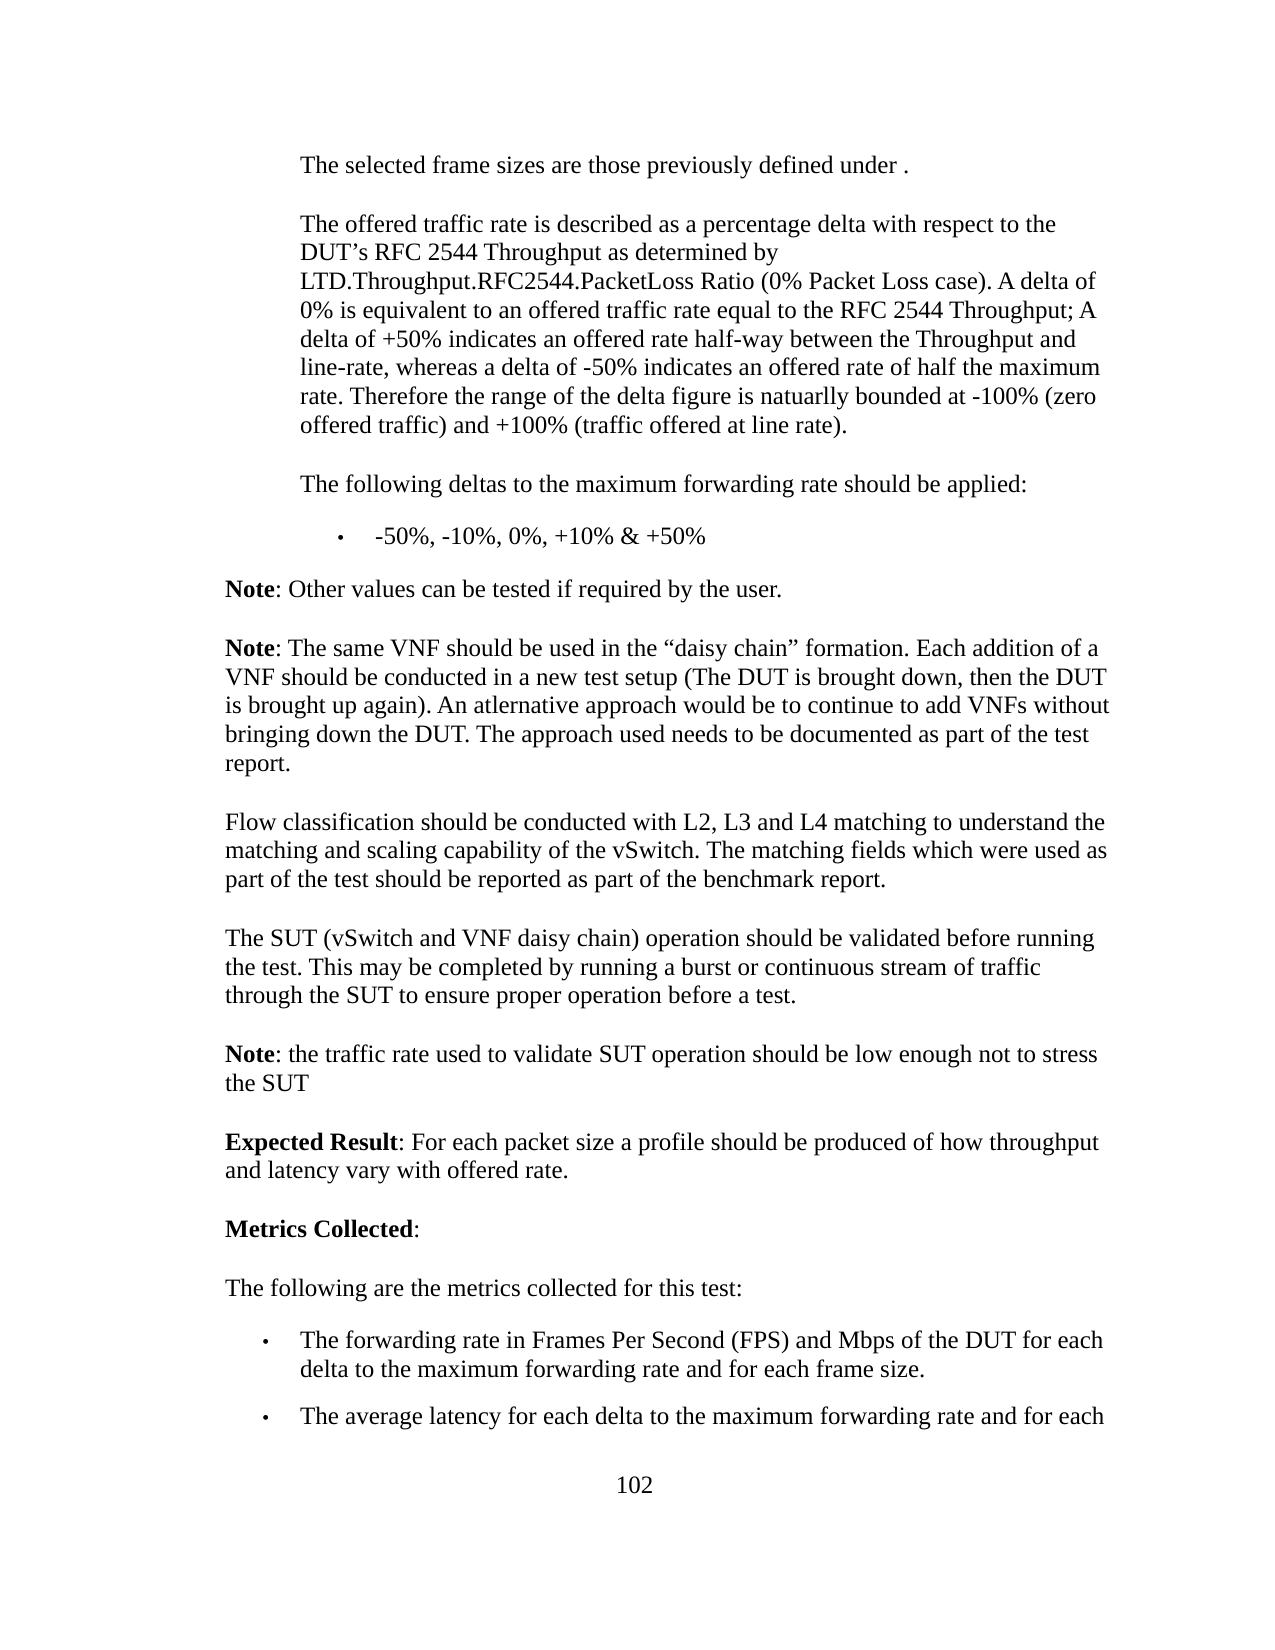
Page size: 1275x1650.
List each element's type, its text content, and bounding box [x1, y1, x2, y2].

text Flow classification should be conducted with L2, L3 and L4 matching to understand the matching and scaling capability of the vSwitch. The matching fields which were used as part of the test should be reported as part of the benchmark report. [225, 807, 1125, 893]
list The forwarding rate in Frames Per Second (FPS) and Mbps of the DUT for each delta to the maximum forwarding rate and for each frame size. [262, 1326, 1125, 1383]
list The average latency for each delta to the maximum forwarding rate and for each [262, 1401, 1125, 1430]
text The selected frame sizes are those previously defined under . [300, 150, 1125, 179]
text The offered traffic rate is described as a percentage delta with respect to the DUT’s RFC 2544 Throughput as determined by LTD.Throughput.RFC2544.PacketLoss Ratio (0% Packet Loss case). A delta of 0% is equivalent to an offered traffic rate equal to the RFC 2544 Throughput; A delta of +50% indicates an offered rate half-way between the Throughput and line-rate, whereas a delta of -50% indicates an offered rate of half the maximum rate. Therefore the range of the delta figure is natuarlly bounded at -100% (zero offered traffic) and +100% (traffic offered at line rate). [300, 209, 1125, 439]
text Expected Result: For each packet size a profile should be produced of how throughput and latency vary with offered rate. [225, 1127, 1125, 1184]
text The following deltas to the maximum forwarding rate should be applied: [300, 469, 1125, 497]
text The following are the metrics collected for this test: [225, 1273, 1125, 1302]
list -50%, -10%, 0%, +10% & +50% [337, 521, 1125, 550]
text Note: Other values can be tested if required by the user. [225, 574, 1125, 603]
text Note: the traffic rate used to validate SUT operation should be low enough not to stress the SUT [225, 1039, 1125, 1097]
text Note: The same VNF should be used in the “daisy chain” formation. Each addition of a VNF should be conducted in a new test setup (The DUT is brought down, then the DUT is brought up again). An atlernative approach would be to continue to add VNFs without bringing down the DUT. The approach used needs to be documented as part of the test report. [225, 633, 1125, 777]
text The SUT (vSwitch and VNF daisy chain) operation should be validated before running the test. This may be completed by running a burst or continuous stream of traffic through the SUT to ensure proper operation before a test. [225, 923, 1125, 1009]
text Metrics Collected: [225, 1214, 1125, 1243]
